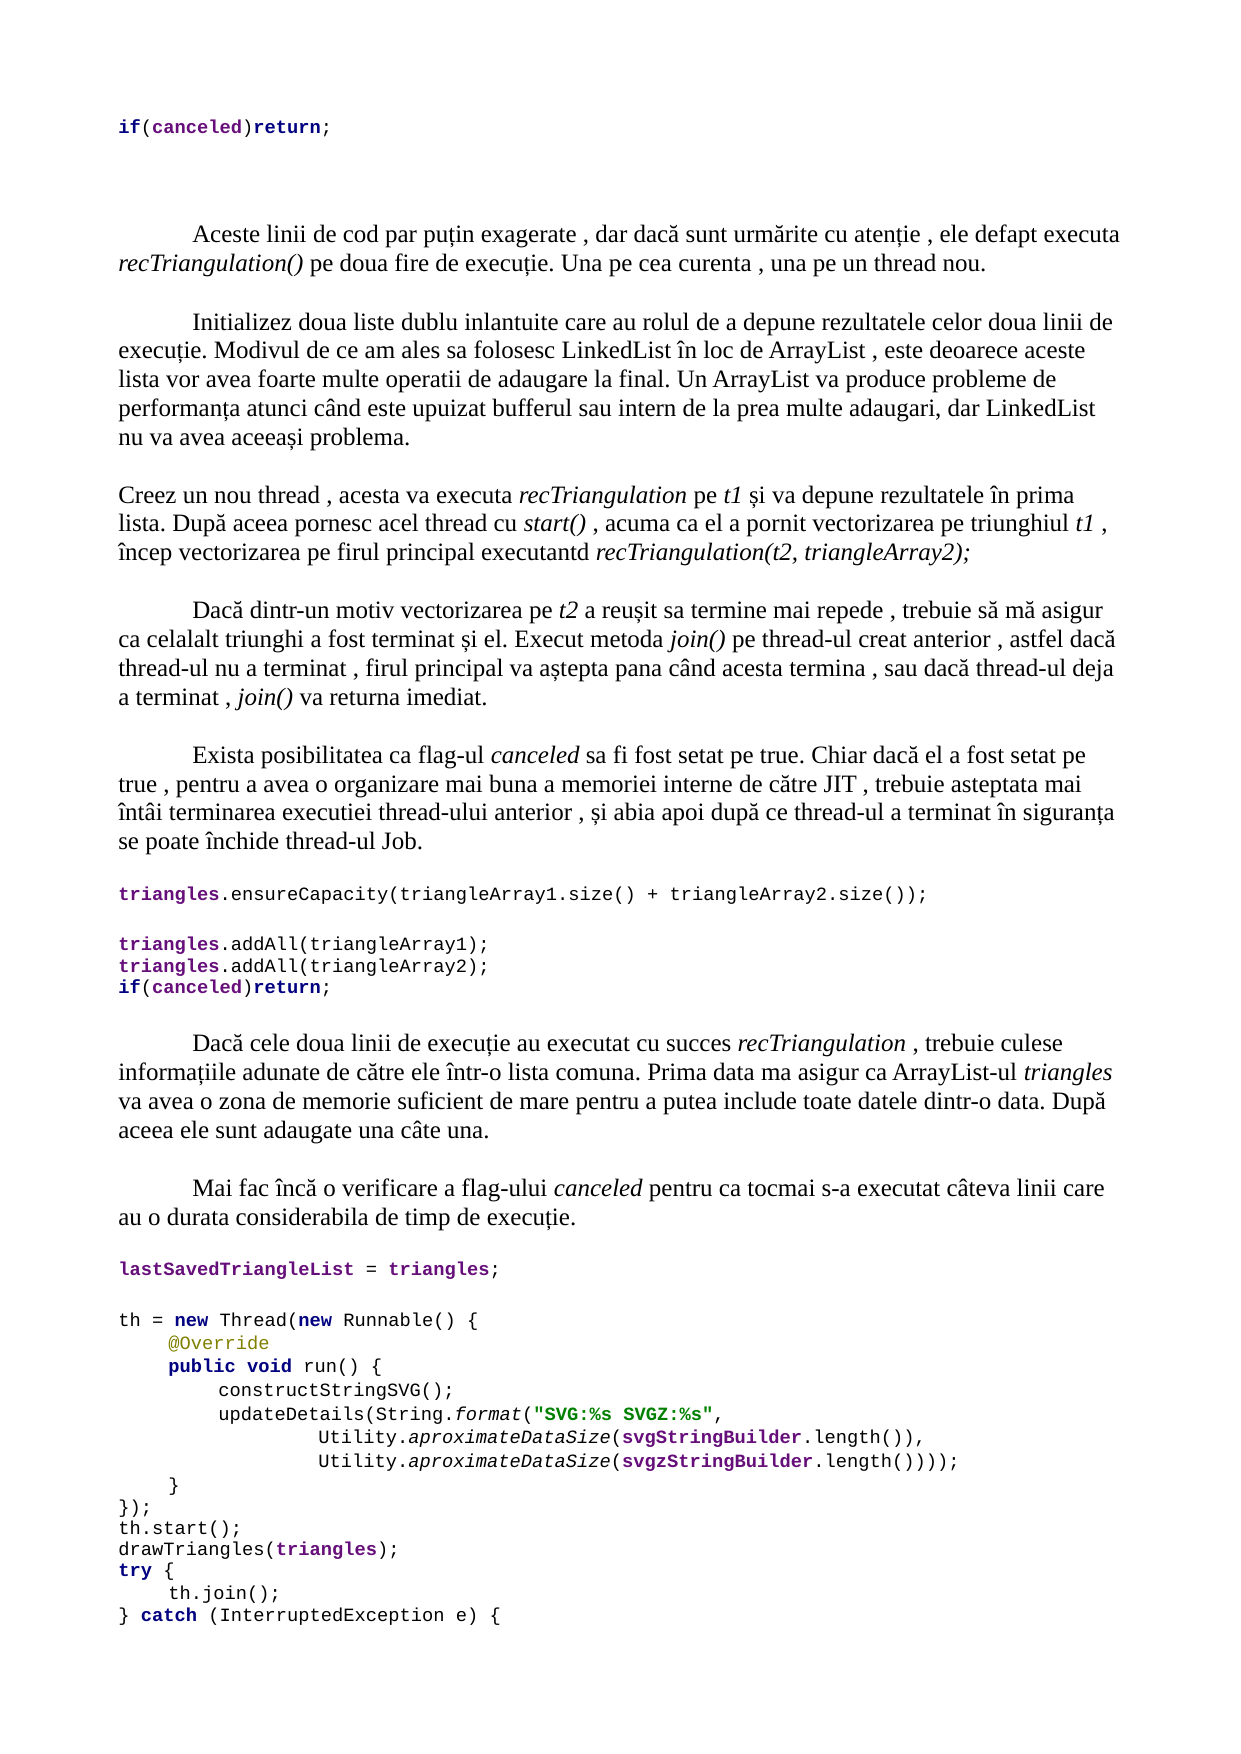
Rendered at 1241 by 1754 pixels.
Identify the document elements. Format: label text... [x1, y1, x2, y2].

text th.join(); [118, 1582, 1122, 1606]
text Utility.aproximateDataSize(svgStringBuilder.length()), [118, 1426, 1122, 1450]
text triangles.ensureCapacity(triangleArray1.size() + triangleArray2.size()); [118, 884, 1122, 906]
text Exista posibilitatea ca flag-ul canceled sa fi fost setat pe true. Chiar dacă el a fost setat pe true , pentru a avea o organizare mai buna a memoriei interne de către JIT , trebuie asteptata mai întâi terminarea executiei thread-ului anterior , și abia apoi după ce thread-ul a terminat în siguranța se poate închide thread-ul Job. [118, 740, 1122, 855]
text Mai fac încă o verificare a flag-ului canceled pentru ca tocmai s-a executat câteva linii care au o durata considerabila de timp de execuție. [118, 1173, 1122, 1230]
text Dacă dintr-un motiv vectorizarea pe t2 a reușit sa termine mai repede , trebuie să mă asigur ca celalalt triunghi a fost terminat și el. Execut metoda join() pe thread-ul creat anterior , astfel dacă thread-ul nu a terminat , firul principal va aștepta pana când acesta termina , sau dacă thread-ul deja a terminat , join() va returna imediat. [118, 596, 1122, 711]
text updateDetails(String.format("SVG:%s SVGZ:%s", [118, 1403, 1122, 1426]
text if(canceled)return; [118, 118, 1122, 139]
text triangles.addAll(triangleArray1); [118, 935, 1122, 956]
text Initializez doua liste dublu inlantuite care au rolul de a depune rezultatele celor doua linii de execuție. Modivul de ce am ales sa folosesc LinkedList în loc de ArrayList , este deoarece aceste lista vor avea foarte multe operatii de adaugare la final. Un ArrayList va produce probleme de performanța atunci când este upuizat bufferul sau intern de la prea multe adaugari, dar LinkedList nu va avea aceeași problema. [118, 307, 1122, 450]
text Aceste linii de cod par puțin exagerate , dar dacă sunt urmărite cu atenție , ele defapt executa recTriangulation() pe doua fire de execuție. Una pe cea curenta , una pe un thread nou. [118, 219, 1122, 277]
text th.start(); [118, 1519, 1122, 1540]
text @Override [118, 1332, 1122, 1356]
text Creez un nou thread , acesta va executa recTriangulation pe t1 și va depune rezultatele în prima lista. După aceea pornesc acel thread cu start() , acuma ca el a pornit vectorizarea pe triunghiul t1 , încep vectorizarea pe firul principal executantd recTriangulation(t2, triangleArray2); [118, 480, 1122, 566]
text try { [118, 1561, 1122, 1582]
text constructStringSVG(); [118, 1379, 1122, 1403]
text th = new Thread(new Runnable() { [118, 1311, 1122, 1332]
text }); [118, 1497, 1122, 1519]
text } catch (InterruptedException e) { [118, 1606, 1122, 1627]
text if(canceled)return; [118, 978, 1122, 999]
text triangles.addAll(triangleArray2); [118, 956, 1122, 978]
text } [118, 1474, 1122, 1497]
text Utility.aproximateDataSize(svgzStringBuilder.length()))); [118, 1450, 1122, 1474]
text public void run() { [118, 1356, 1122, 1379]
text lastSavedTriangleList = triangles; [118, 1260, 1122, 1281]
text Dacă cele doua linii de execuție au executat cu succes recTriangulation , trebuie culese informațiile adunate de către ele într-o lista comuna. Prima data ma asigur ca ArrayList-ul triangles va avea o zona de memorie suficient de mare pentru a putea include toate datele dintr-o data. După aceea ele sunt adaugate una câte una. [118, 1028, 1122, 1143]
text drawTriangles(triangles); [118, 1540, 1122, 1561]
